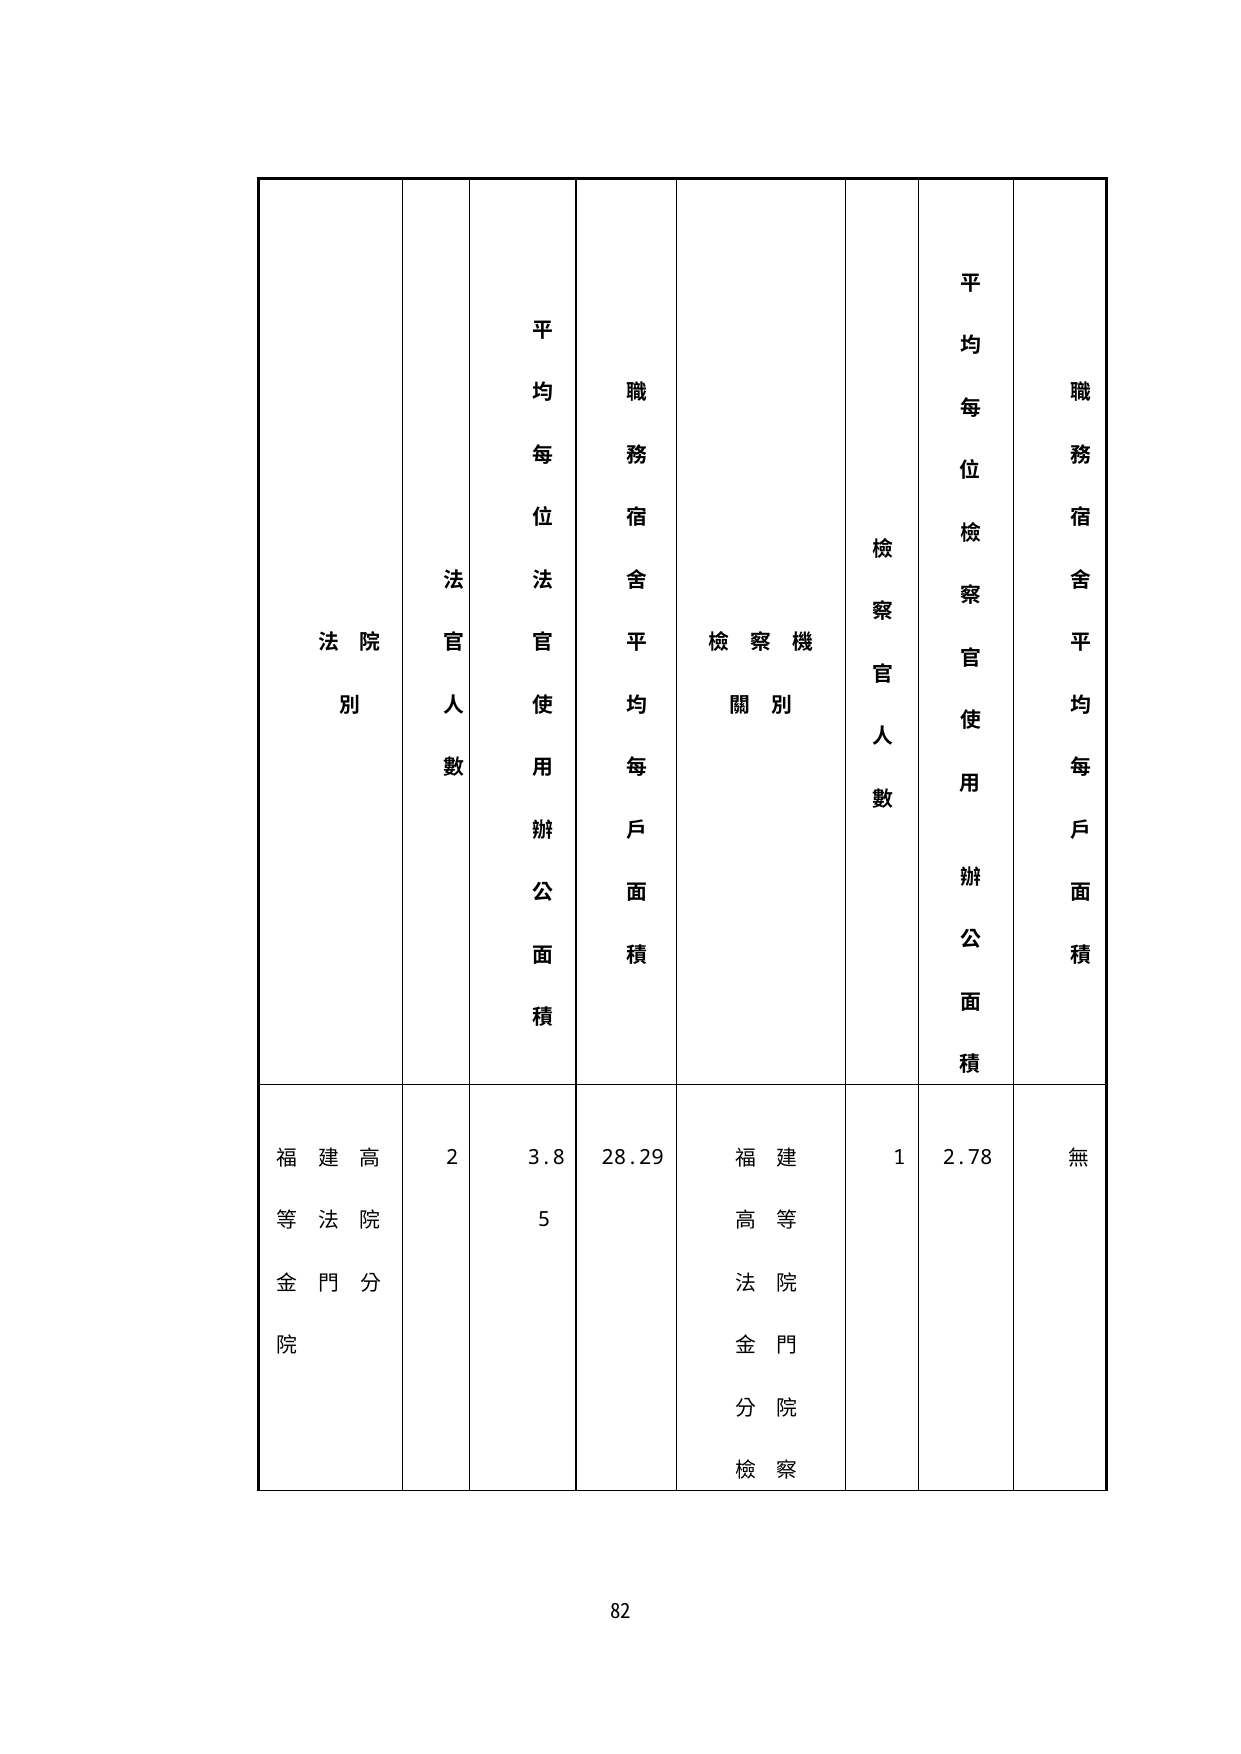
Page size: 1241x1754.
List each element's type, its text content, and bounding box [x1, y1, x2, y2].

table_cell 28.29 [577, 1085, 676, 1490]
table_header 檢察官人數 [846, 180, 918, 1083]
table_cell 福建高等法院金門分院 [260, 1085, 402, 1490]
table_header 平均每位法官使用辦公面積 [470, 180, 575, 1083]
table_header 職務宿舍平均每戶面積 [577, 180, 676, 1083]
table_header 檢察機關別 [677, 180, 845, 1083]
table_cell 2.78 [919, 1085, 1013, 1490]
table_cell 1 [846, 1085, 918, 1490]
table_header 職務宿舍平均每戶面積 [1014, 180, 1105, 1083]
table_cell 3.85 [470, 1085, 575, 1490]
table_header 平均每位 檢察官使用 辦公面積 [919, 180, 1013, 1083]
table_header 法官人數 [403, 180, 469, 1083]
table_cell 無 [1014, 1085, 1105, 1490]
table_cell 福建高等法院金門分院檢察 [677, 1085, 845, 1490]
table_header 法院別 [260, 180, 402, 1083]
table_cell 2 [403, 1085, 469, 1490]
